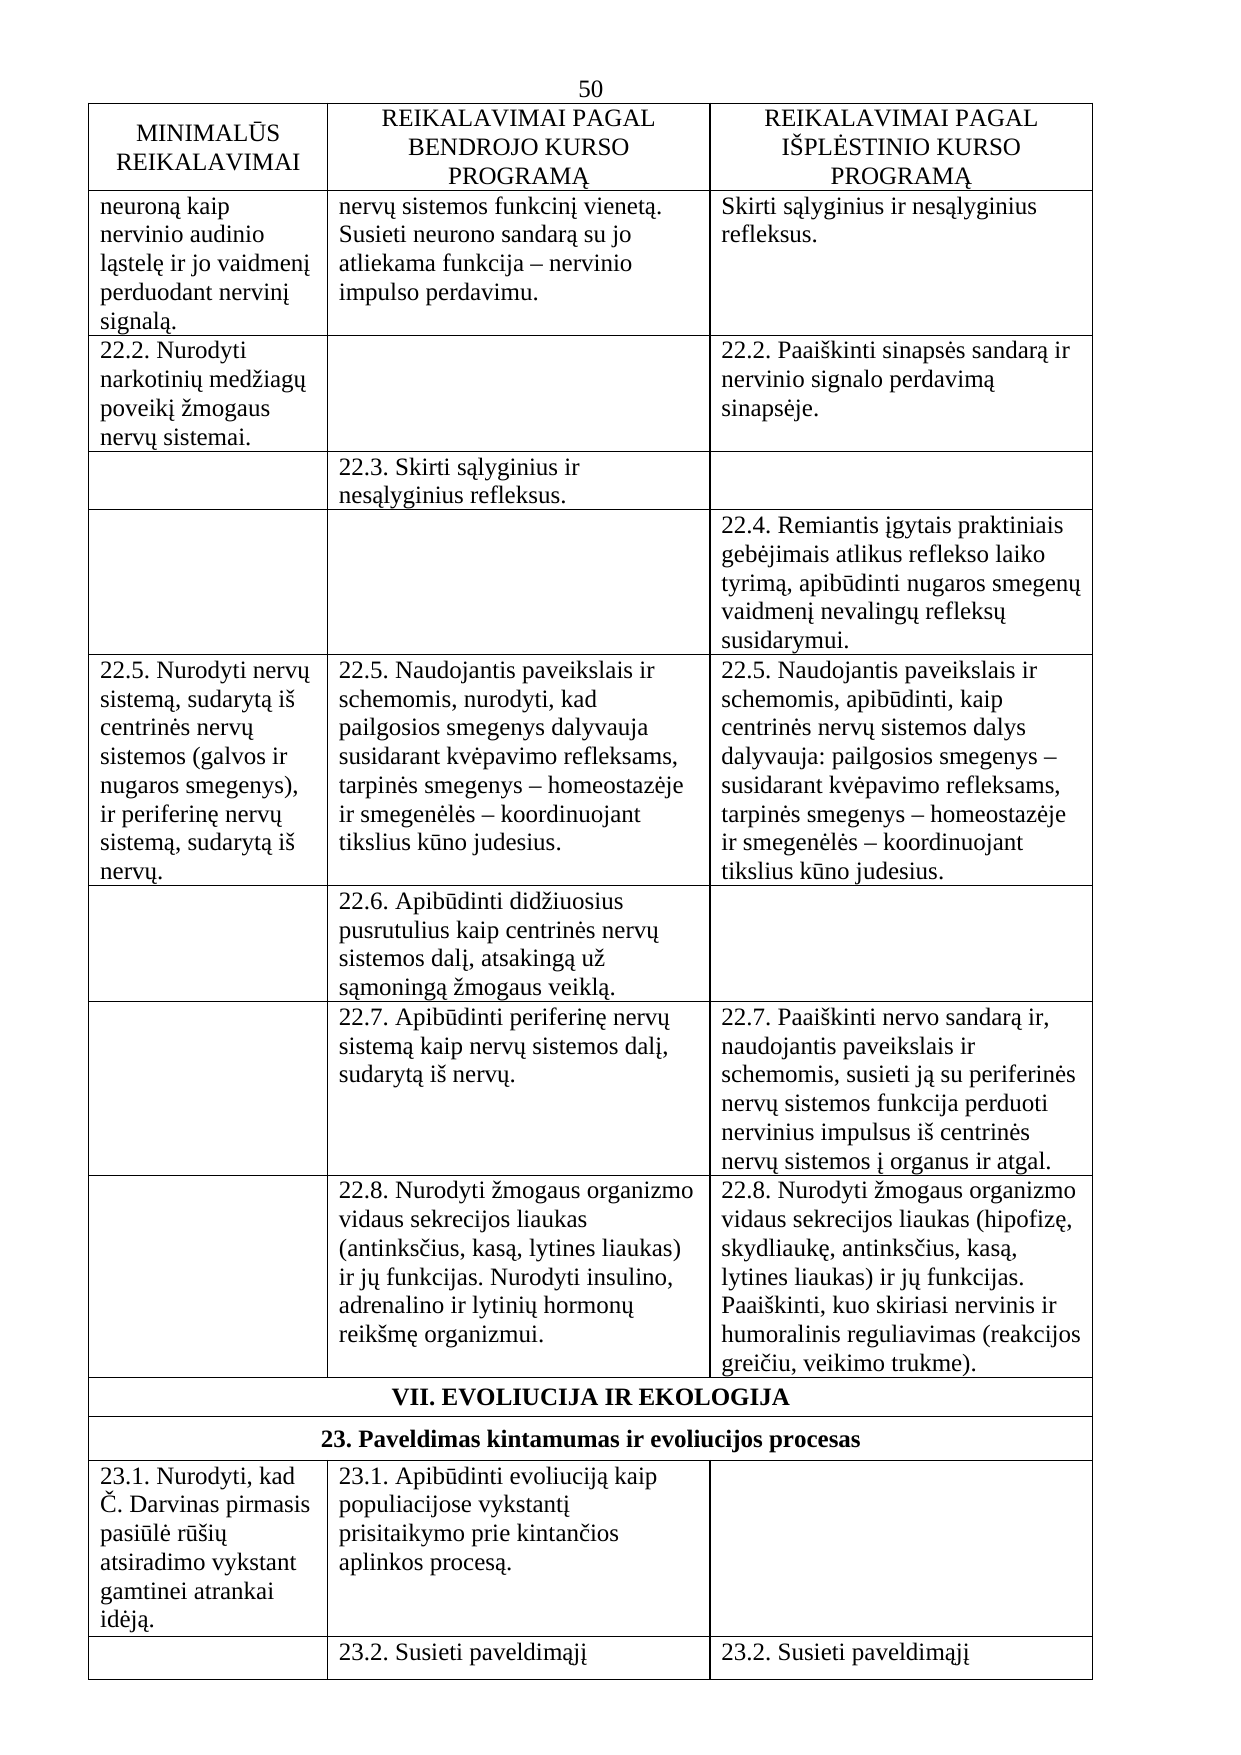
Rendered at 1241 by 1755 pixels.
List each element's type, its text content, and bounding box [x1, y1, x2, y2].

table_cell 23.2. Susieti paveldimąjį [711, 1637, 1092, 1679]
table_cell neuroną kaip nervinio audinio ląstelę ir jo vaidmenį perduodant nervinį signalą. [89, 191, 327, 334]
table_cell 22.5. Naudojantis paveikslais ir schemomis, apibūdinti, kaip centrinės nervų sistemos dalys dalyvauja: pailgosios smegenys – susidarant kvėpavimo refleksams, tarpinės smegenys – homeostazėje ir smegenėlės – koordinuojant tikslius kūno judesius. [711, 655, 1092, 885]
table_cell 22.4. Remiantis įgytais praktiniais gebėjimais atlikus reflekso laiko tyrimą, apibūdinti nugaros smegenų vaidmenį nevalingų refleksų susidarymui. [711, 510, 1092, 654]
table_cell 22.2. Nurodyti narkotinių medžiagų poveikį žmogaus nervų sistemai. [89, 336, 327, 451]
table_header REIKALAVIMAI PAGAL BENDROJO KURSO PROGRAMĄ [328, 104, 709, 190]
table_cell nervų sistemos funkcinį vienetą. Susieti neurono sandarą su jo atliekama funkcija – nervinio impulso perdavimu. [328, 191, 709, 334]
table_cell [711, 452, 1092, 509]
table_header REIKALAVIMAI PAGAL IŠPLĖSTINIO KURSO PROGRAMĄ [711, 104, 1092, 190]
table_cell 22.7. Apibūdinti periferinę nervų sistemą kaip nervų sistemos dalį, sudarytą iš nervų. [328, 1002, 709, 1174]
table_cell [89, 1176, 327, 1377]
table_cell [89, 1637, 327, 1679]
table_cell 22.6. Apibūdinti didžiuosius pusrutulius kaip centrinės nervų sistemos dalį, atsakingą už sąmoningą žmogaus veiklą. [328, 886, 709, 1001]
table_cell [89, 1002, 327, 1174]
table_cell 22.5. Nurodyti nervų sistemą, sudarytą iš centrinės nervų sistemos (galvos ir nugaros smegenys), ir periferinę nervų sistemą, sudarytą iš nervų. [89, 655, 327, 885]
table_cell 22.8. Nurodyti žmogaus organizmo vidaus sekrecijos liaukas (antinksčius, kasą, lytines liaukas) ir jų funkcijas. Nurodyti insulino, adrenalino ir lytinių hormonų reikšmę organizmui. [328, 1176, 709, 1377]
table_cell [711, 886, 1092, 1001]
table_cell 22.5. Naudojantis paveikslais ir schemomis, nurodyti, kad pailgosios smegenys dalyvauja susidarant kvėpavimo refleksams, tarpinės smegenys – homeostazėje ir smegenėlės – koordinuojant tikslius kūno judesius. [328, 655, 709, 885]
table_cell 23.2. Susieti paveldimąjį [328, 1637, 709, 1679]
table_cell 23.1. Apibūdinti evoliuciją kaip populiacijose vykstantį prisitaikymo prie kintančios aplinkos procesą. [328, 1461, 709, 1636]
table_cell [89, 452, 327, 509]
table_cell 22.8. Nurodyti žmogaus organizmo vidaus sekrecijos liaukas (hipofizę, skydliaukę, antinksčius, kasą, lytines liaukas) ir jų funkcijas. Paaiškinti, kuo skiriasi nervinis ir humoralinis reguliavimas (reakcijos greičiu, veikimo trukme). [711, 1176, 1092, 1377]
table_cell 22.7. Paaiškinti nervo sandarą ir, naudojantis paveikslais ir schemomis, susieti ją su periferinės nervų sistemos funkcija perduoti nervinius impulsus iš centrinės nervų sistemos į organus ir atgal. [711, 1002, 1092, 1174]
table_cell [89, 510, 327, 654]
table_cell 22.2. Paaiškinti sinapsės sandarą ir nervinio signalo perdavimą sinapsėje. [711, 336, 1092, 451]
table_cell [89, 886, 327, 1001]
table_cell [328, 336, 709, 451]
table_cell 23. Paveldimas kintamumas ir evoliucijos procesas [89, 1417, 1092, 1460]
table_cell VII. EVOLIUCIJA IR EKOLOGIJA [89, 1378, 1092, 1416]
table_cell [328, 510, 709, 654]
table_cell 22.3. Skirti sąlyginius ir nesąlyginius refleksus. [328, 452, 709, 509]
table_cell [711, 1461, 1092, 1636]
table_cell Skirti sąlyginius ir nesąlyginius refleksus. [711, 191, 1092, 334]
table_header MINIMALŪS REIKALAVIMAI [89, 104, 327, 190]
table_cell 23.1. Nurodyti, kad Č. Darvinas pirmasis pasiūlė rūšių atsiradimo vykstant gamtinei atrankai idėją. [89, 1461, 327, 1636]
